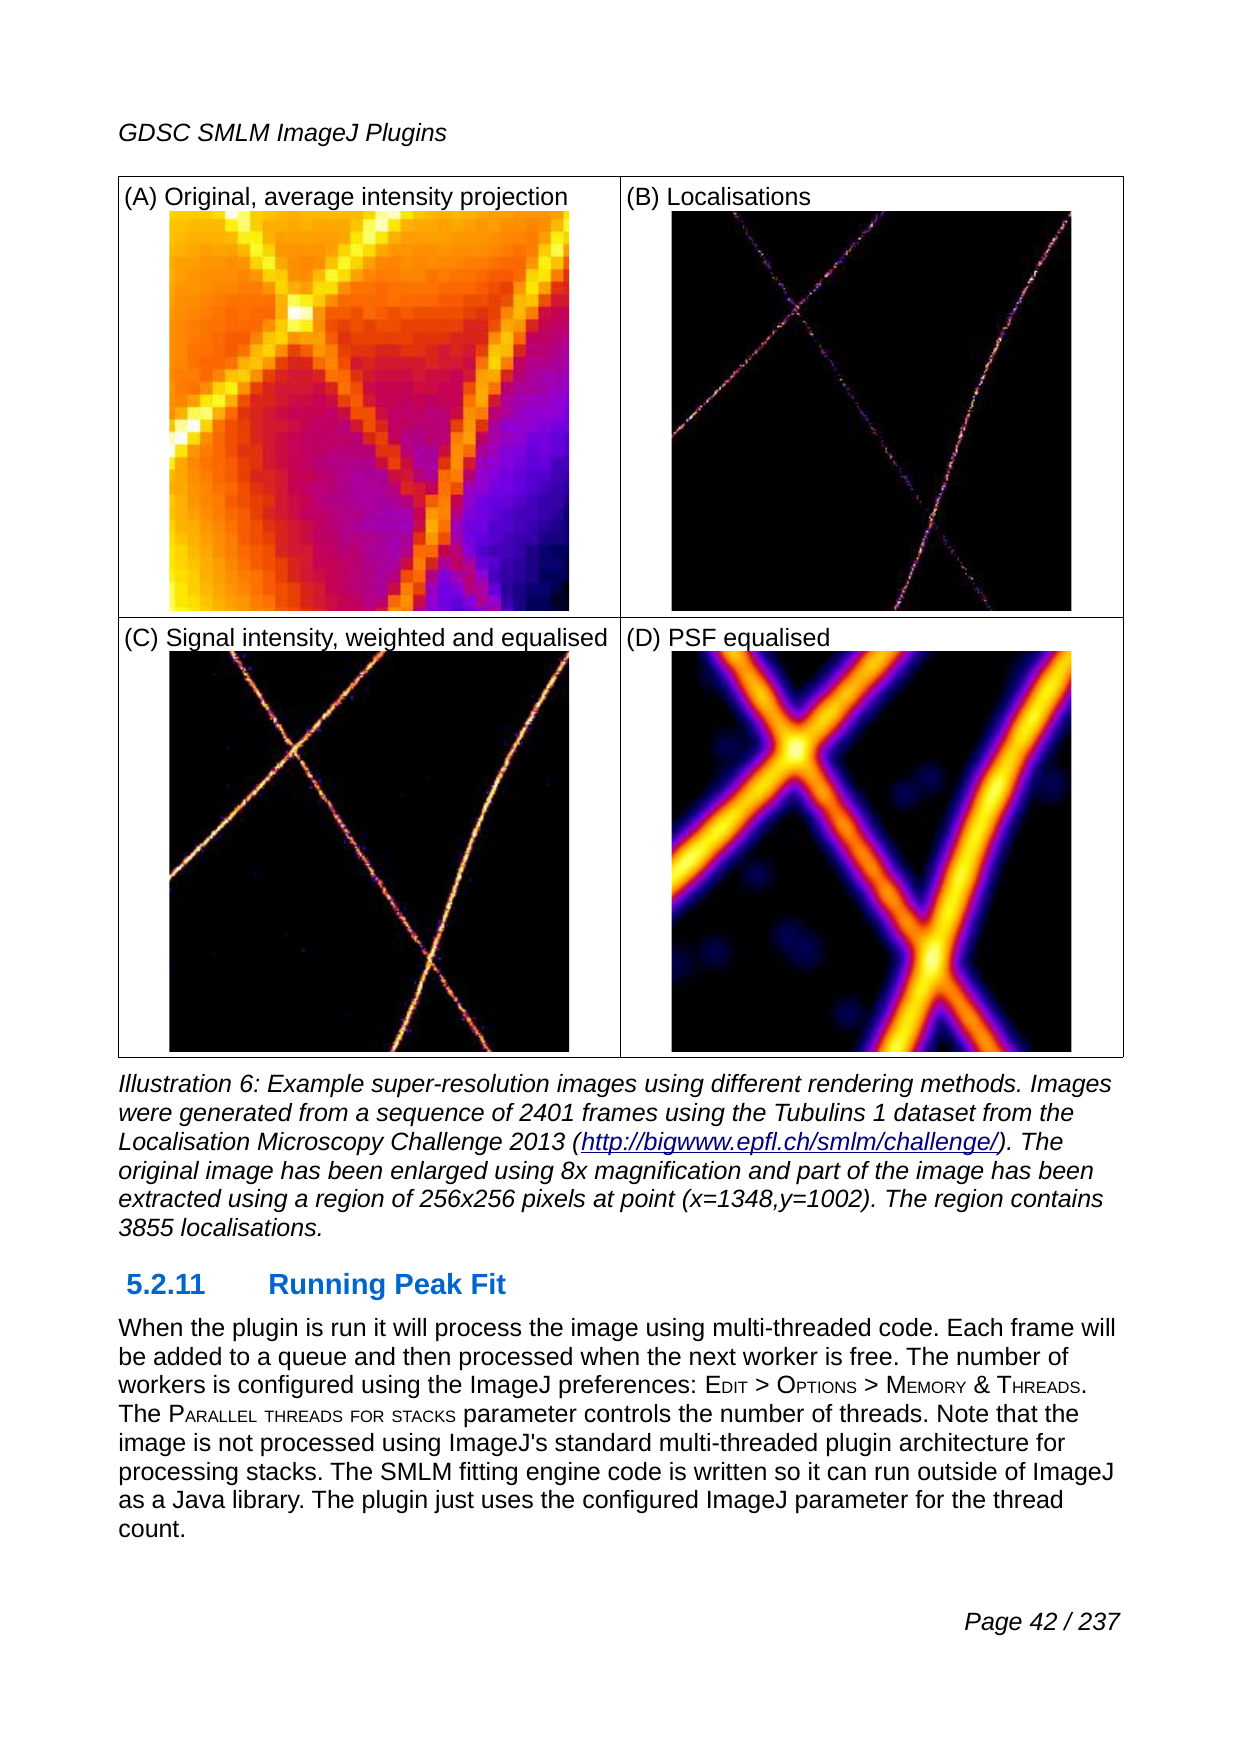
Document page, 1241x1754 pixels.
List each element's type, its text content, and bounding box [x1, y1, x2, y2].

text Illustration 6: Example super-resolution images using different rendering methods. Images were generated from a sequence of 2401 frames using the Tubulins 1 dataset from the Localisation Microscopy Challenge 2013 (http://bigwww.epfl.ch/smlm/challenge/). The original image has been enlarged using 8x magnification and part of the image has been extracted using a region of 256x256 pixels at point (x=1348,y=1002). The region contains 3855 localisations. [118, 1069, 1122, 1242]
table_header (B) Localisations [621, 177, 1123, 617]
table_header (A) Original, average intensity projection [119, 177, 620, 617]
text When the plugin is run it will process the image using multi-threaded code. Each frame will be added to a queue and then processed when the next worker is free. The number of workers is configured using the ImageJ preferences: Edit > Options > Memory & Threads. The Parallel threads for stacks parameter controls the number of threads. Note that the image is not processed using ImageJ's standard multi-threaded plugin architecture for processing stacks. The SMLM fitting engine code is written so it can run outside of ImageJ as a Java library. The plugin just uses the configured ImageJ parameter for the thread count. [118, 1313, 1122, 1543]
picture [671, 211, 1072, 611]
subtitle Running Peak Fit [118, 1267, 1122, 1301]
picture [169, 211, 570, 611]
table_cell (C) Signal intensity, weighted and equalised [119, 618, 620, 1057]
picture [671, 651, 1072, 1052]
picture [169, 651, 570, 1052]
table_cell (D) PSF equalised [621, 618, 1123, 1057]
